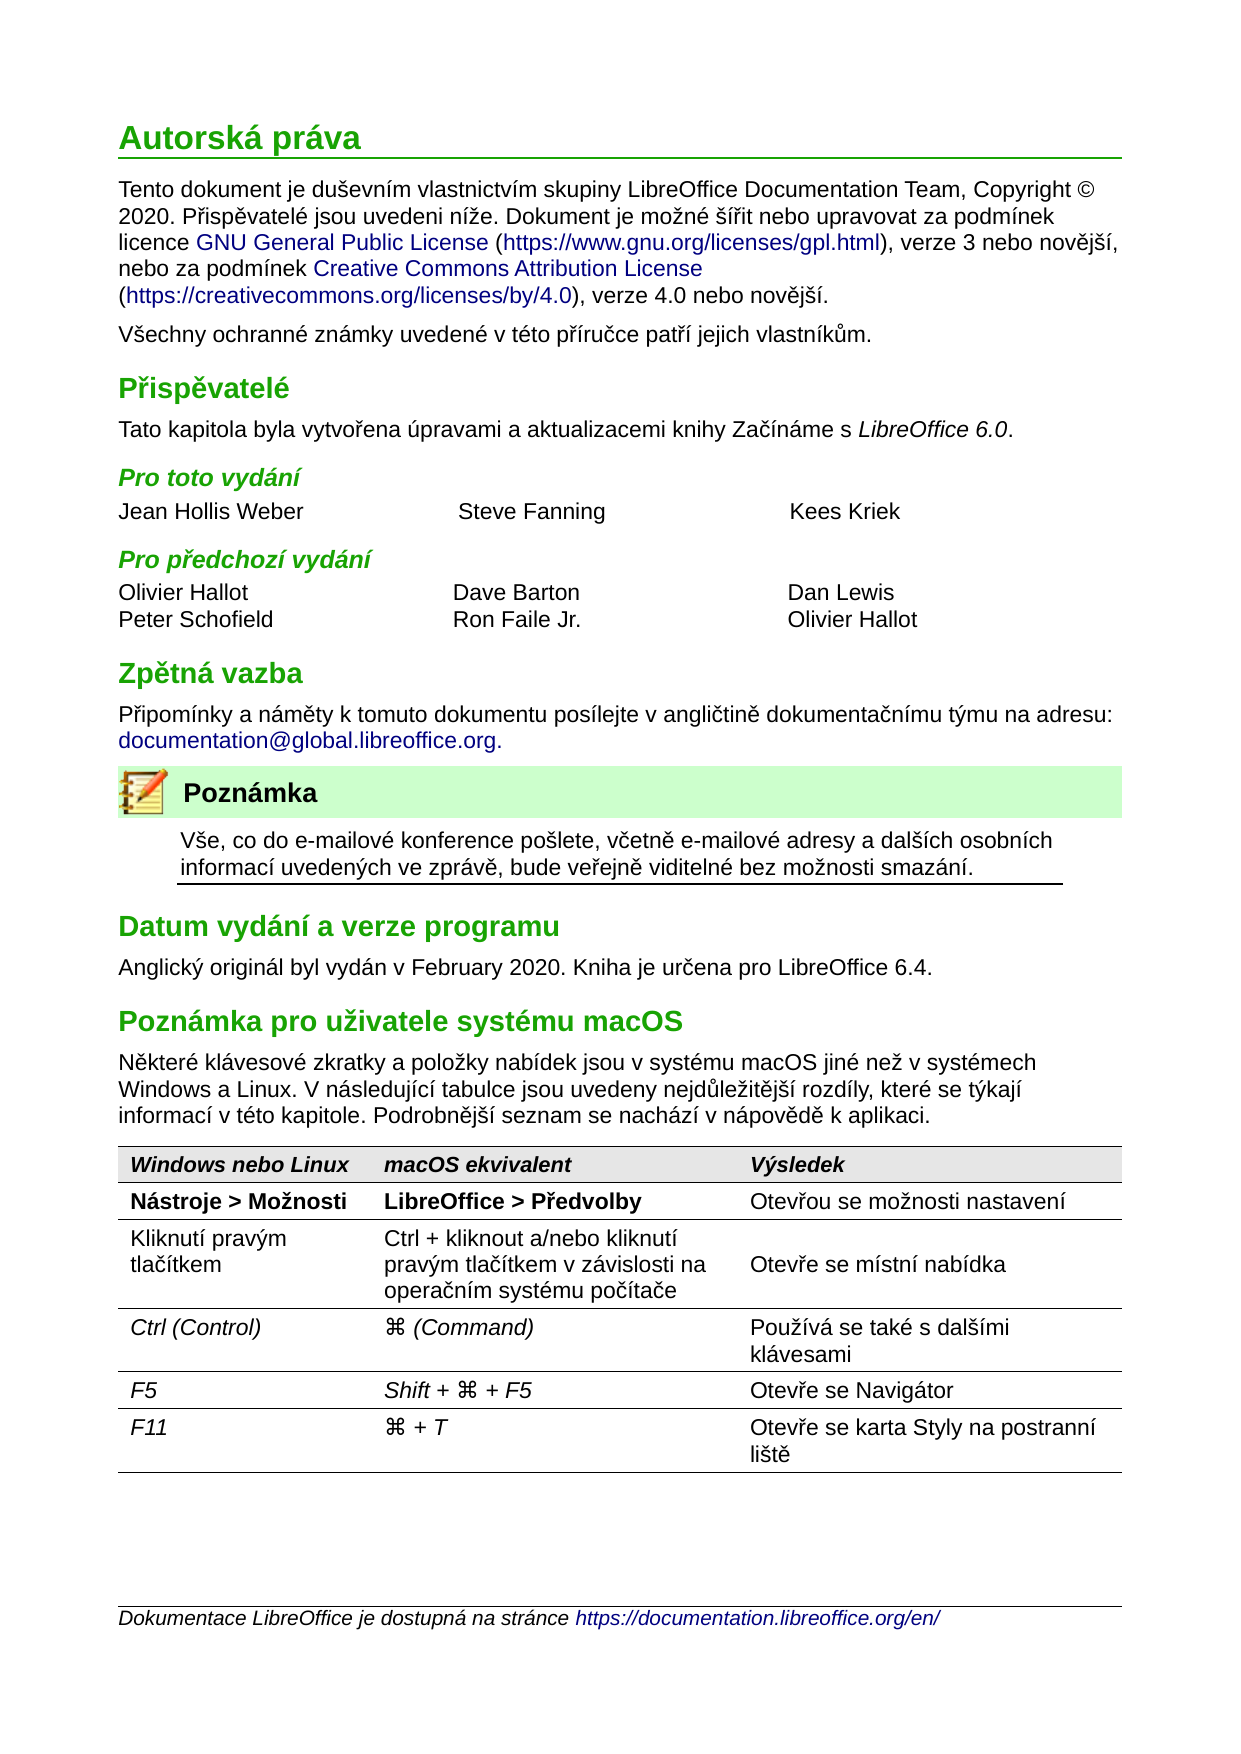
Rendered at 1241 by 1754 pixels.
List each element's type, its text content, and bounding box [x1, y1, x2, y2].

table_header Výsledek [738, 1147, 1122, 1182]
subtitle Datum vydání a verze programu [118, 909, 1122, 942]
subtitle Zpětná vazba [118, 656, 1122, 689]
text Připomínky a náměty k tomuto dokumentu posílejte v angličtině dokumentačnímu týmu na adresu: documentation@global.libreoffice.org. [118, 701, 1122, 754]
subtitle Poznámka [118, 774, 1122, 814]
subtitle Pro toto vydání [118, 463, 1122, 492]
table_cell F11 [118, 1409, 372, 1472]
text Anglický originál byl vydán v únoru 2020. Kniha je určena pro LibreOffice 6.4. [118, 954, 1122, 980]
table_cell ⌘ + T [372, 1409, 738, 1472]
table_header Dan Lewis [788, 579, 1122, 606]
table_cell Otevře se karta Styly na postranní liště [738, 1409, 1122, 1472]
text Tato kapitola byla vytvořena úpravami a aktualizacemi knihy Začínáme s LibreOffice 6.0. [118, 416, 1122, 442]
table_header Olivier Hallot [118, 579, 453, 606]
table_cell Peter Schofield [118, 606, 453, 632]
subtitle Autorská práva [118, 118, 1122, 157]
text Všechny ochranné známky uvedené v této příručce patří jejich vlastníkům. [118, 321, 1122, 347]
table_cell Nástroje > Možnosti [118, 1183, 372, 1219]
table_cell Používá se také s dalšími klávesami [738, 1309, 1122, 1371]
table_cell ⌘ (Command) [372, 1309, 738, 1371]
subtitle Přispěvatelé [118, 371, 1122, 404]
subtitle Poznámka pro uživatele systému macOS [118, 1004, 1122, 1037]
table_header macOS ekvivalent [372, 1147, 738, 1182]
table_cell Otevře se Navigátor [738, 1372, 1122, 1408]
table_cell Ctrl + kliknout a/nebo kliknutí pravým tlačítkem v závislosti na operačním systému počítače [372, 1220, 738, 1308]
table_header Steve Fanning [458, 498, 789, 524]
subtitle Pro předchozí vydání [118, 544, 1122, 573]
table_cell Shift + ⌘ + F5 [372, 1372, 738, 1408]
table_cell F5 [118, 1372, 372, 1408]
table_cell LibreOffice > Předvolby [372, 1183, 738, 1219]
table_cell Ctrl (Control) [118, 1309, 372, 1371]
table_cell Kliknutí pravým tlačítkem [118, 1220, 372, 1308]
text Tento dokument je duševním vlastnictvím skupiny LibreOffice Documentation Team, Copyright © 2020. Přispěvatelé jsou uvedeni níže. Dokument je možné šířit nebo upravovat za podmínek licence GNU General Public License (https://www.gnu.org/licenses/gpl.html), verze 3 nebo novější, nebo za podmínek Creative Commons Attribution License (https://creativecommons.org/licenses/by/4.0), verze 4.0 nebo novější. [118, 176, 1122, 308]
text Vše, co do e-mailové konference pošlete, včetně e-mailové adresy a dalších osobních informací uvedených ve zprávě, bude veřejně viditelné bez možnosti smazání. [177, 824, 1063, 883]
table_cell Otevře se místní nabídka [738, 1220, 1122, 1308]
picture [119, 767, 170, 818]
table_header Windows nebo Linux [118, 1147, 372, 1182]
table_header Dave Barton [453, 579, 787, 606]
text Některé klávesové zkratky a položky nabídek jsou v systému macOS jiné než v systémech Windows a Linux. V následující tabulce jsou uvedeny nejdůležitější rozdíly, které se týkají informací v této kapitole. Podrobnější seznam se nachází v nápovědě k aplikaci. [118, 1049, 1122, 1128]
table_cell Olivier Hallot [788, 606, 1122, 632]
table_header Kees Kriek [789, 498, 1122, 524]
table_header Jean Hollis Weber [118, 498, 458, 524]
table_cell Otevřou se možnosti nastavení [738, 1183, 1122, 1219]
table_cell Ron Faile Jr. [453, 606, 787, 632]
